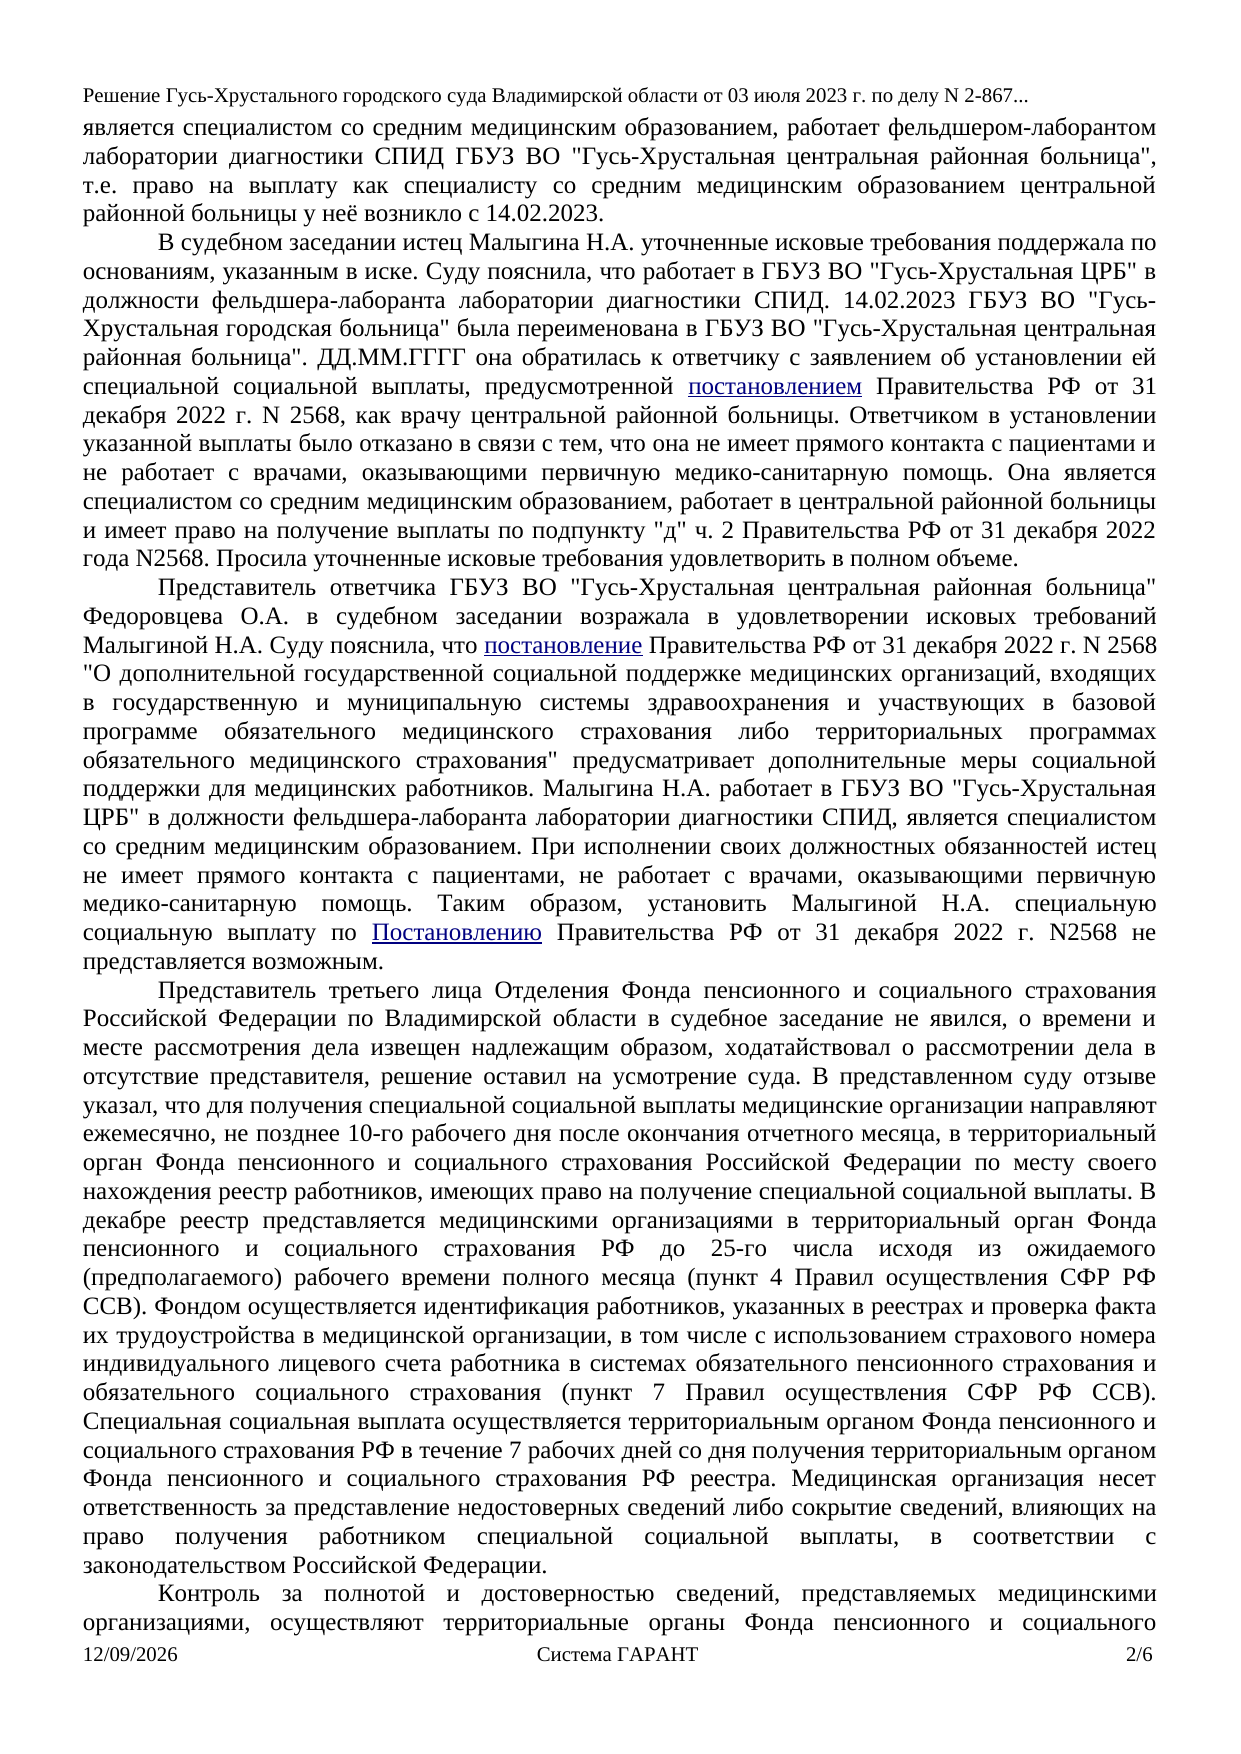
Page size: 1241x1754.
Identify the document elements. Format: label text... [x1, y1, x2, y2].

text Контроль за полнотой и достоверностью сведений, представляемых медицинскими организациями, осуществляют территориальные органы Фонда пенсионного и социального [83, 1578, 1157, 1636]
text В судебном заседании истец Малыгина Н.А. уточненные исковые требования поддержала по основаниям, указанным в иске. Суду пояснила, что работает в ГБУЗ ВО "Гусь-Хрустальная ЦРБ" в должности фельдшера-лаборанта лаборатории диагностики СПИД. 14.02.2023 ГБУЗ ВО "Гусь-Хрустальная городская больница" была переименована в ГБУЗ ВО "Гусь-Хрустальная центральная районная больница". ДД.ММ.ГГГГ она обратилась к ответчику с заявлением об установлении ей специальной социальной выплаты, предусмотренной постановлением Правительства РФ от 31 декабря 2022 г. N 2568, как врачу центральной районной больницы. Ответчиком в установлении указанной выплаты было отказано в связи с тем, что она не имеет прямого контакта с пациентами и не работает с врачами, оказывающими первичную медико-санитарную помощь. Она является специалистом со средним медицинским образованием, работает в центральной районной больницы и имеет право на получение выплаты по подпункту "д" ч. 2 Правительства РФ от 31 декабря 2022 года N2568. Просила уточненные исковые требования удовлетворить в полном объеме. [83, 227, 1157, 572]
text Представитель ответчика ГБУЗ ВО "Гусь-Хрустальная центральная районная больница" Федоровцева О.А. в судебном заседании возражала в удовлетворении исковых требований Малыгиной Н.А. Суду пояснила, что постановление Правительства РФ от 31 декабря 2022 г. N 2568 "О дополнительной государственной социальной поддержке медицинских организаций, входящих в государственную и муниципальную системы здравоохранения и участвующих в базовой программе обязательного медицинского страхования либо территориальных программах обязательного медицинского страхования" предусматривает дополнительные меры социальной поддержки для медицинских работников. Малыгина Н.А. работает в ГБУЗ ВО "Гусь-Хрустальная ЦРБ" в должности фельдшера-лаборанта лаборатории диагностики СПИД, является специалистом со средним медицинским образованием. При исполнении своих должностных обязанностей истец не имеет прямого контакта с пациентами, не работает с врачами, оказывающими первичную медико-санитарную помощь. Таким образом, установить Малыгиной Н.А. специальную социальную выплату по Постановлению Правительства РФ от 31 декабря 2022 г. N2568 не представляется возможным. [83, 572, 1157, 975]
text является специалистом со средним медицинским образованием, работает фельдшером-лаборантом лаборатории диагностики СПИД ГБУЗ ВО "Гусь-Хрустальная центральная районная больница", т.е. право на выплату как специалисту со средним медицинским образованием центральной районной больницы у неё возникло с 14.02.2023. [83, 112, 1157, 227]
text Представитель третьего лица Отделения Фонда пенсионного и социального страхования Российской Федерации по Владимирской области в судебное заседание не явился, о времени и месте рассмотрения дела извещен надлежащим образом, ходатайствовал о рассмотрении дела в отсутствие представителя, решение оставил на усмотрение суда. В представленном суду отзыве указал, что для получения специальной социальной выплаты медицинские организации направляют ежемесячно, не позднее 10-го рабочего дня после окончания отчетного месяца, в территориальный орган Фонда пенсионного и социального страхования Российской Федерации по месту своего нахождения реестр работников, имеющих право на получение специальной социальной выплаты. В декабре реестр представляется медицинскими организациями в территориальный орган Фонда пенсионного и социального страхования РФ до 25-го числа исходя из ожидаемого (предполагаемого) рабочего времени полного месяца (пункт 4 Правил осуществления СФР РФ ССВ). Фондом осуществляется идентификация работников, указанных в реестрах и проверка факта их трудоустройства в медицинской организации, в том числе с использованием страхового номера индивидуального лицевого счета работника в системах обязательного пенсионного страхования и обязательного социального страхования (пункт 7 Правил осуществления СФР РФ ССВ). Специальная социальная выплата осуществляется территориальным органом Фонда пенсионного и социального страхования РФ в течение 7 рабочих дней со дня получения территориальным органом Фонда пенсионного и социального страхования РФ реестра. Медицинская организация несет ответственность за представление недостоверных сведений либо сокрытие сведений, влияющих на право получения работником специальной социальной выплаты, в соответствии с законодательством Российской Федерации. [83, 975, 1157, 1578]
